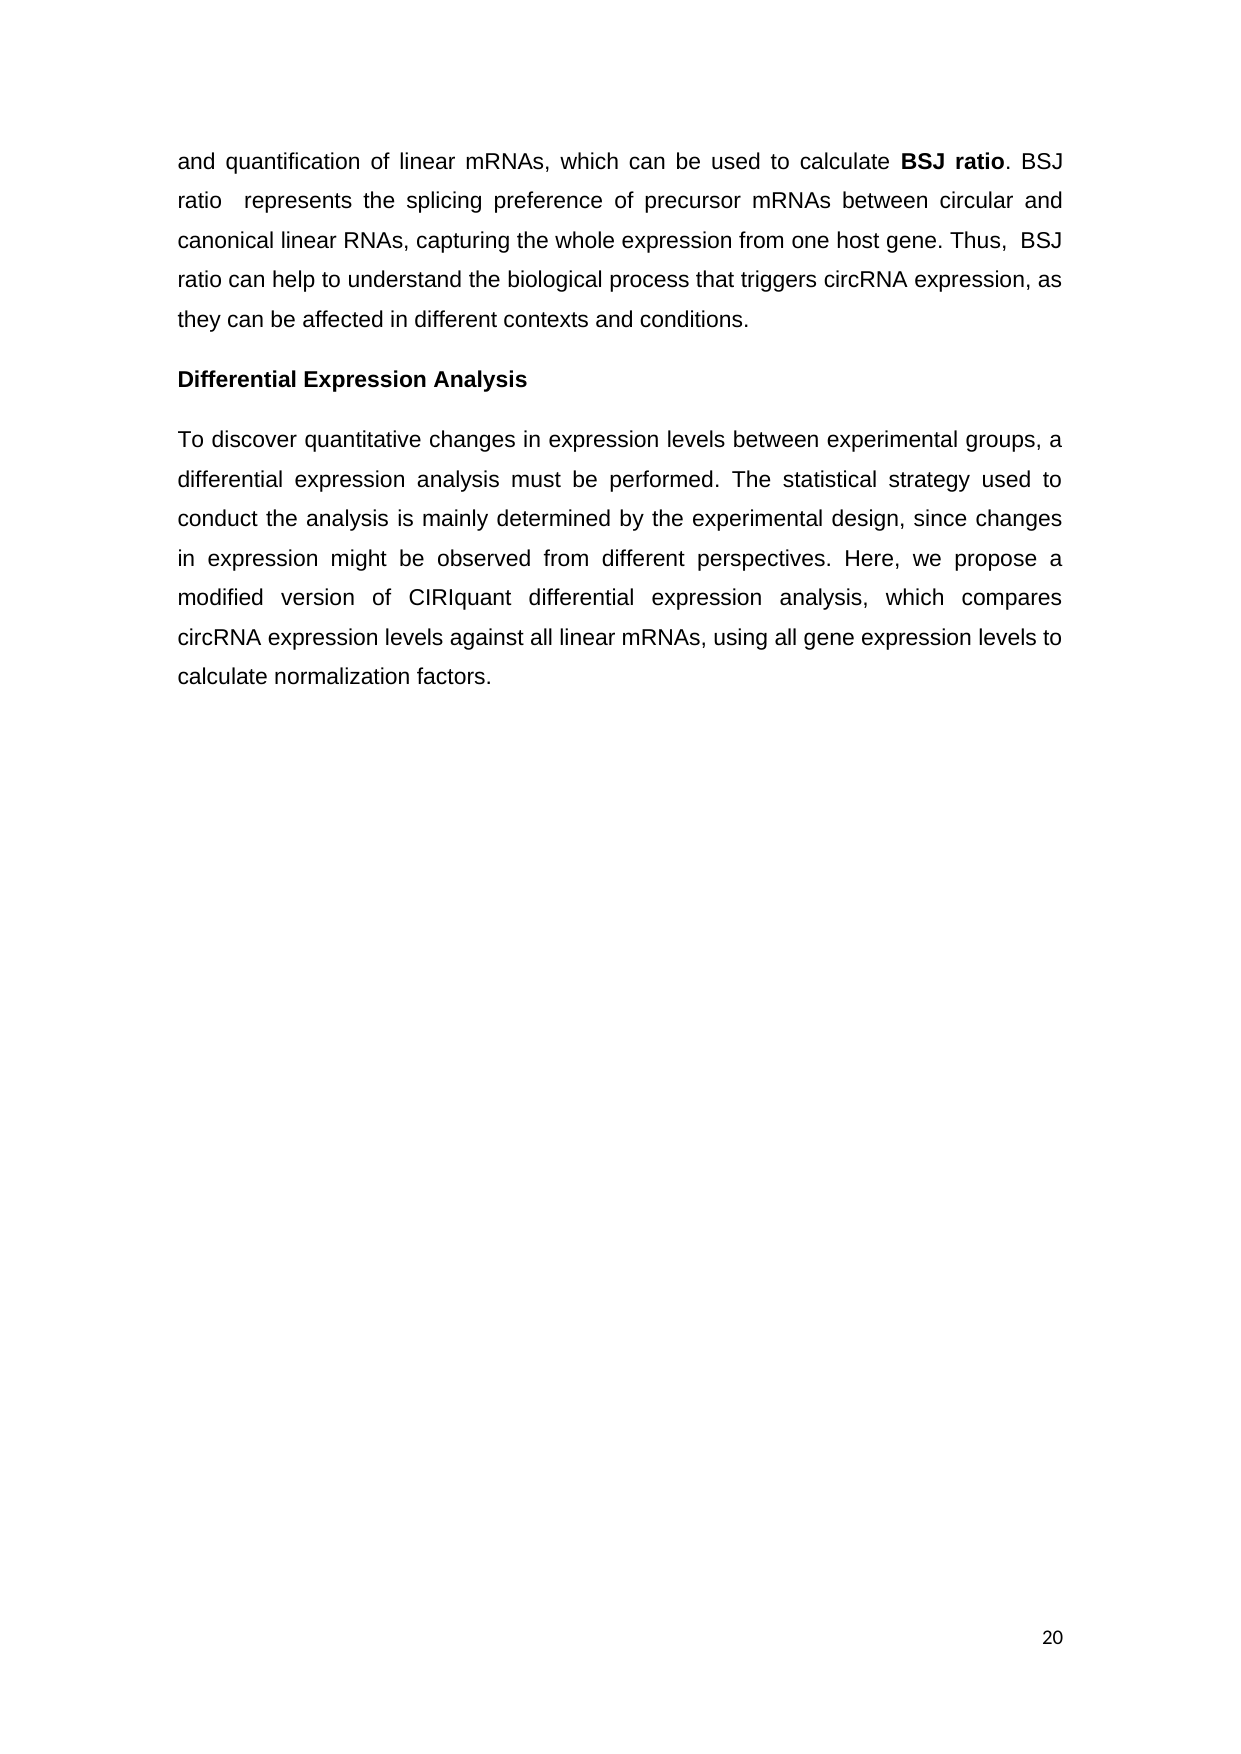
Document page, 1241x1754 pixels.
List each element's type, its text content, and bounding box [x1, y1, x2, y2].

text To discover quantitative changes in expression levels between experimental groups, a differential expression analysis must be performed. The statistical strategy used to conduct the analysis is mainly determined by the experimental design, since changes in expression might be observed from different perspectives. Here, we propose a modified version of CIRIquant differential expression analysis, which compares circRNA expression levels against all linear mRNAs, using all gene expression levels to calculate normalization factors. [177, 426, 1063, 689]
text Differential Expression Analysis [177, 366, 1063, 392]
text and quantification of linear mRNAs, which can be used to calculate BSJ ratio. BSJ ratio represents the splicing preference of precursor mRNAs between circular and canonical linear RNAs, capturing the whole expression from one host gene. Thus, BSJ ratio can help to understand the biological process that triggers circRNA expression, as they can be affected in different contexts and conditions. [177, 148, 1063, 332]
